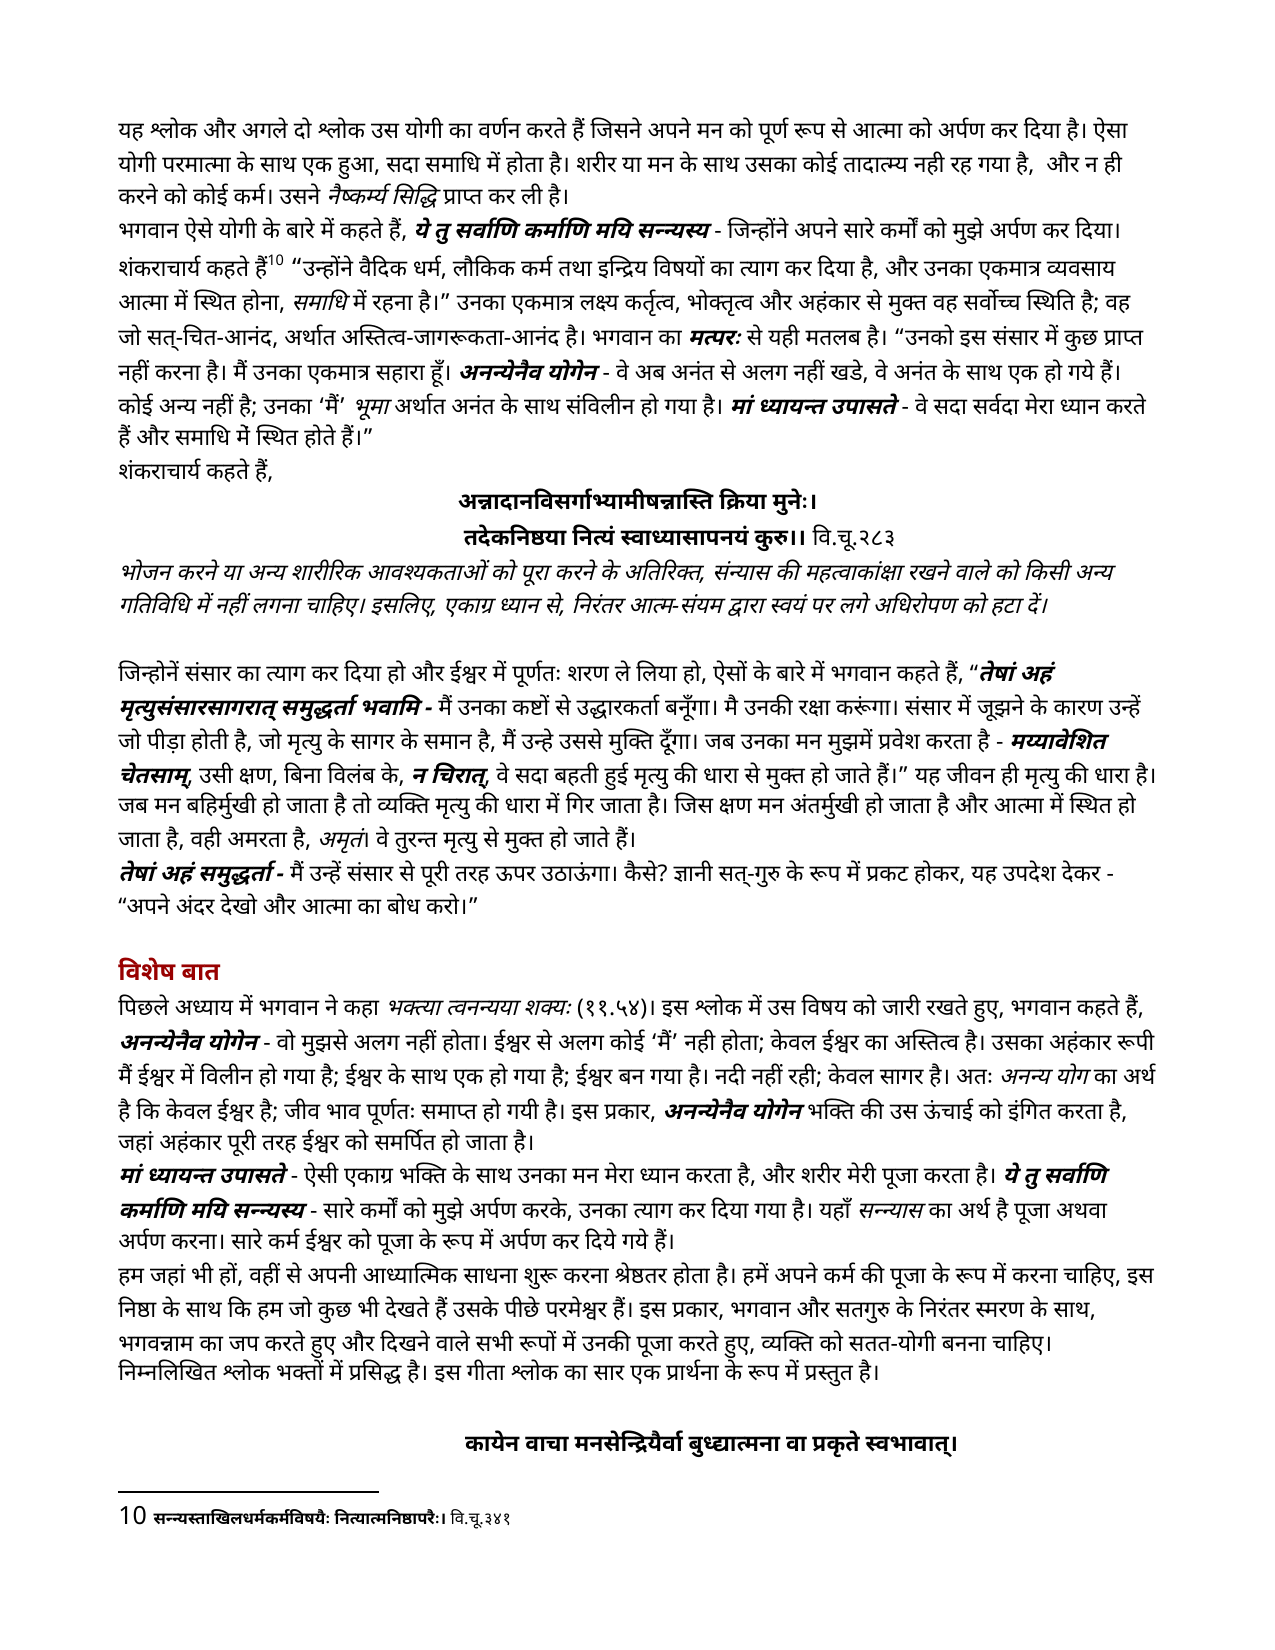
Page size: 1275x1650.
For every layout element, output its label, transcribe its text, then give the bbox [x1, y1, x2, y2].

text कायेन वाचा मनसेन्द्रियैर्वा बुध्द्यात्मना वा प्रकृते स्वभावात्। [118, 1424, 1157, 1460]
text पिछले अध्याय में भगवान ने कहा भक्त्या त्वनन्यया शक्यः (११.५४)। इस श्लोक में उस विषय को जारी रखते हुए, भगवान कहते हैं, अनन्येनैव योगेन - वो मुझसे अलग नहीं होता। ईश्वर से अलग कोई ‘मैं’ नही होता; केवल ईश्वर का अस्तित्व है। उसका अहंकार रूपी मैं ईश्वर में विलीन हो गया है; ईश्वर के साथ एक हो गया है; ईश्वर बन गया है। नदी नहीं रही; केवल सागर है। अतः अनन्य योग का अर्थ है कि केवल ईश्वर है; जीव भाव पूर्णतः समाप्त हो गयी है। इस प्रकार, अनन्येनैव योगेन भक्ति की उस ऊंचाई को इंगित करता है, जहां अहंकार पूरी तरह ईश्वर को समर्पित हो जाता है। [118, 991, 1157, 1159]
text हम जहां भी हों, वहीं से अपनी आध्यात्मिक साधना शुरू करना श्रेष्ठतर होता है। हमें अपने कर्म की पूजा के रूप में करना चाहिए, इस निष्ठा के साथ कि हम जो कुछ भी देखते हैं उसके पीछे परमेश्वर हैं। इस प्रकार, भगवान और सतगुरु के निरंतर स्मरण के साथ, भगवन्नाम का जप करते हुए और दिखने वाले सभी रूपों में उनकी पूजा करते हुए, व्यक्ति को सतत-योगी बनना चाहिए। [118, 1259, 1157, 1360]
text विशेष बात [118, 958, 1157, 991]
text यह श्लोक और अगले दो श्लोक उस योगी का वर्णन करते हैं जिसने अपने मन को पूर्ण रूप से आत्मा‌ को अर्पण कर दिया है। ऐसा योगी परमात्मा के साथ एक हुआ, सदा समाधि में होता है। शरीर या मन के साथ उसका कोई तादात्म्य नही रह गया है, और न ही करने को कोई कर्म। उसने नैष्कर्म्य सिद्धि प्राप्त कर ली है। [118, 118, 1157, 214]
text तेषां अहं समुद्धर्ता - मैं उन्हें संसार से पूरी तरह ऊपर उठाऊंगा। कैसे? ज्ञानी सत्-गुरु के रूप में प्रकट होकर, यह उपदेश देकर - “अपने अंदर देखो और आत्मा का बोध करो।” [118, 856, 1157, 924]
text सन्न्यस्ताखिलधर्मकर्मविषयैः नित्यात्मनिष्ठापरैः। वि.चू.३४१ [118, 1498, 1157, 1532]
text अन्नादानविसर्गाभ्यामीषन्नास्ति क्रिया मुनेः। [118, 489, 1157, 518]
text शंकराचार्य कहते हैं “उन्होंने वैदिक धर्म, लौकिक कर्म तथा इन्द्रिय विषयों का त्याग कर दिया है, और उनका एकमात्र व्यवसाय आत्मा में स्थित होना, समाधि में रहना है।” उनका एकमात्र लक्ष्य कर्तृत्व, भोक्तृत्व और अहंकार से मुक्त वह सर्वोच्च स्थिति है; वह जो सत्-चित-आनंद, अर्थात अस्तित्व-जागरूकता-आनंद है। भगवान का मत्परः से यही‌ मतलब है। “उनको इस संसार में कुछ प्राप्त नहीं करना है। मैं उनका एकमात्र सहारा हूँ। अनन्येनैव योगेन - वे अब अनंत से अलग नहीं खडे, वे अनंत के साथ एक हो गये हैं। कोई अन्य नहीं है; उनका ‘मैं’ भूमा अर्थात अनंत के साथ संविलीन हो गया है। मां ध्यायन्त उपासते - वे सदा सर्वदा मेरा ध्यान करते हैं और समाधि में‌ स्थित होते हैं।” [118, 249, 1157, 455]
text मां ध्यायन्त उपासते - ऐसी एकाग्र भक्ति के साथ उनका मन मेरा ध्यान करता है, और शरीर मेरी पूजा करता है। ये तु सर्वाणि कर्माणि मयि सन्न्यस्य - सारे कर्मों को मुझे अर्पण करके, उनका त्याग कर दिया गया है। यहाँ सन्न्यास का अर्थ है पूजा अथवा अर्पण करना। सारे कर्म ईश्वर को पूजा के रूप में अर्पण कर दिये गये हैं। [118, 1159, 1157, 1259]
text तदेकनिष्ठया नित्यं स्वाध्यासापनयं कुरु।। वि.चू.२८३ [418, 518, 1157, 556]
text निम्नलिखित श्लोक भक्तों में प्रसिद्ध है। इस गीता श्लोक का सार एक प्रार्थना के रूप में प्रस्तुत है। [118, 1360, 1157, 1390]
text भगवान ऐसे योगी के बारे में कहते हैं, ये तु सर्वाणि कर्माणि मयि सन्न्यस्य - जिन्होंने अपने सारे कर्मों को मुझे अर्पण कर दिया। [118, 214, 1157, 249]
text शंकराचार्य कहते हैं, [118, 455, 1157, 489]
text जिन्होनें संसार का त्याग कर दिया हो और ईश्वर में पूर्णतः शरण ले लिया हो, ऐसों के बारे में भगवान कहते हैं, “तेषां अहं मृत्युसंसारसागरात् समुद्धर्ता भवामि - मैं उनका कष्टों से उद्धारकर्ता बनूँगा। मै उनकी रक्षा करूंगा। संसार में जूझने के कारण उन्हें जो पीड़ा होती है, जो मृत्यु के सागर के समान है, मैं उन्हे उससे मुक्ति दूँगा। जब उनका मन मुझमें प्रवेश करता है - मय्यावेशित चेतसाम्, उसी क्षण, बिना विलंब के, न चिरात्, वे सदा बहती हुई मृत्यु की धारा से मुक्त हो जाते हैं।” यह जीवन ही मृत्यु की धारा है। जब मन बहिर्मुखी हो जाता है तो व्यक्ति मृत्यु की धारा में गिर जाता है। जिस क्षण मन अंतर्मुखी हो जाता है और आत्मा में स्थित हो जाता है, वही अमरता है, अमृतं। वे तुरन्त मृत्यु से मुक्त हो जाते हैं। [118, 657, 1157, 856]
text भोजन करने या अन्य शारीरिक आवश्यकताओं को पूरा करने के अतिरिक्त, संन्यास की महत्वाकांक्षा रखने वाले को किसी अन्य गतिविधि में नहीं लगना चाहिए। इसलिए, एकाग्र ध्यान से, निरंतर आत्म-संयम द्वारा स्वयं पर लगे अधिरोपण को हटा दें। [118, 556, 1157, 623]
